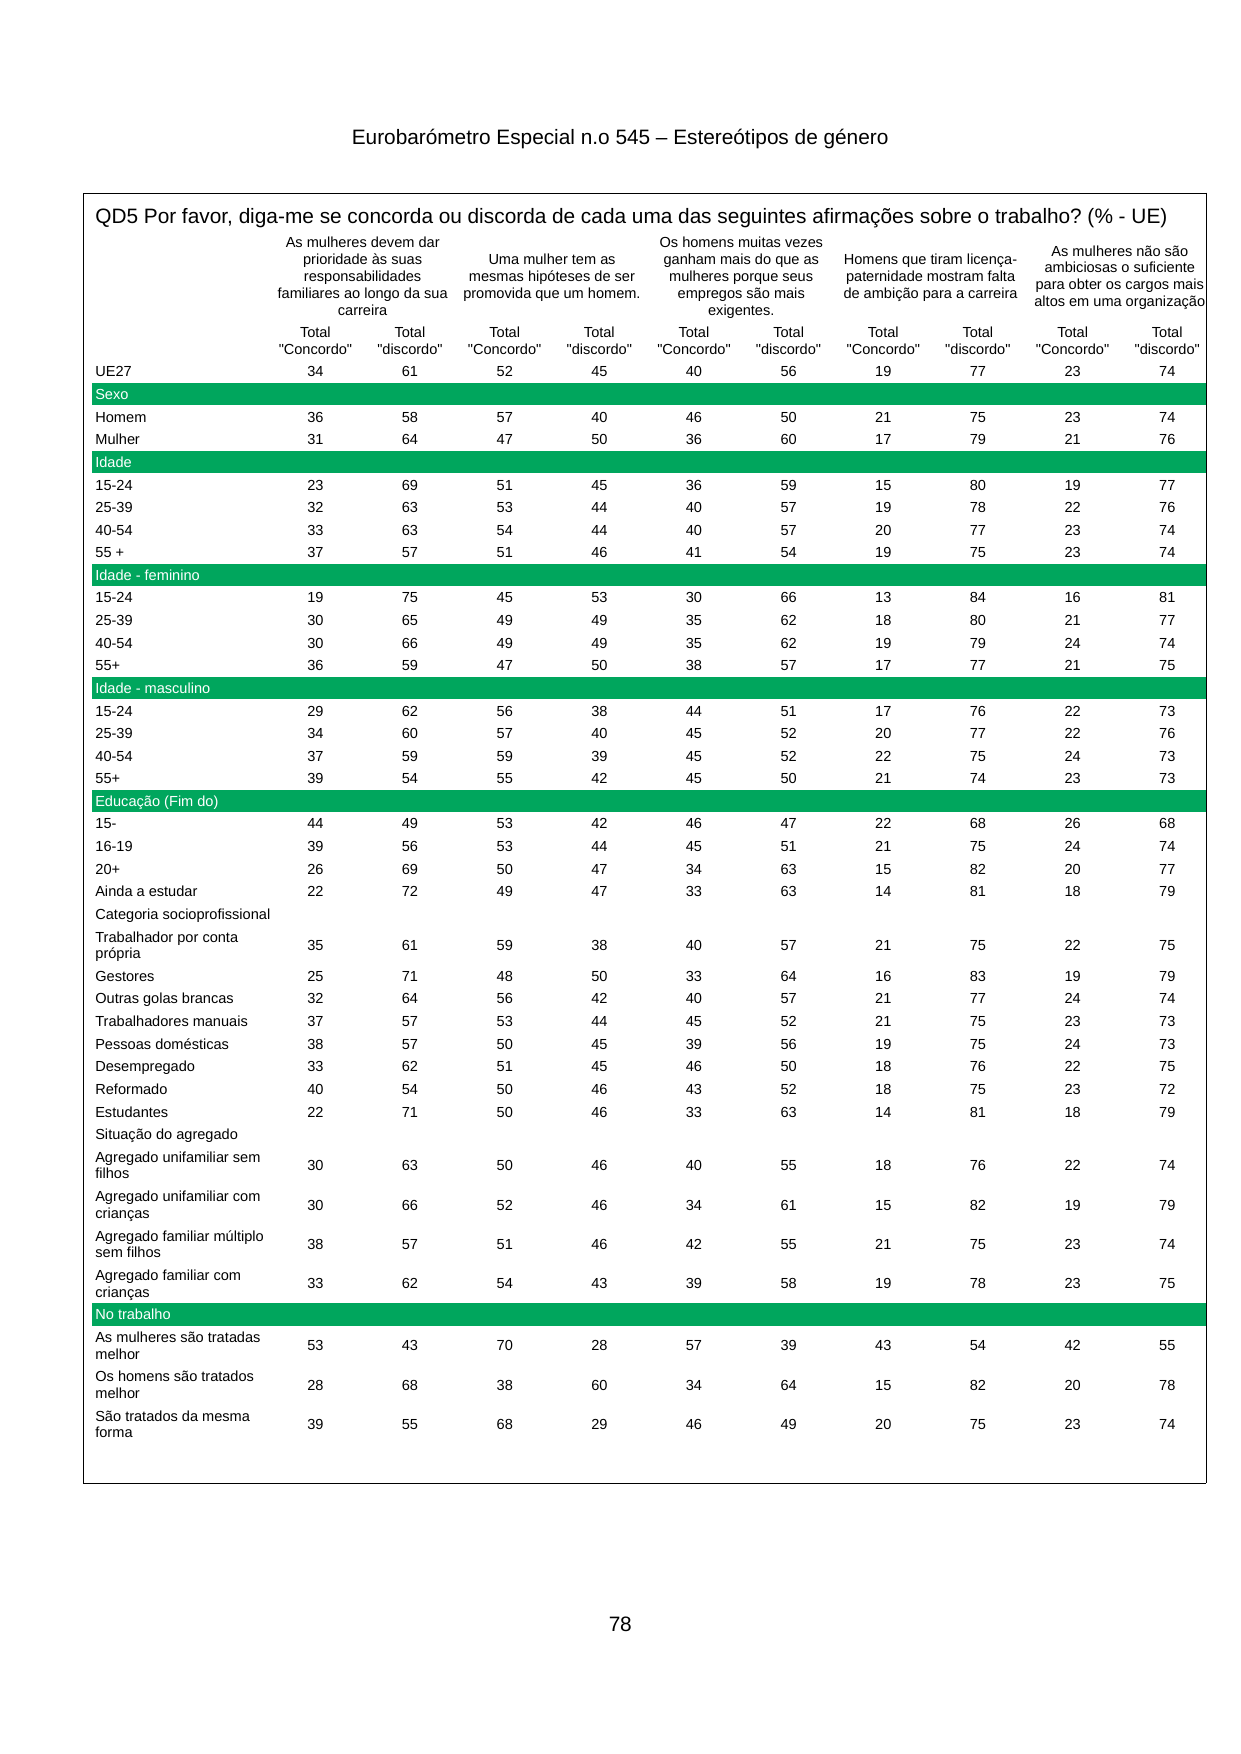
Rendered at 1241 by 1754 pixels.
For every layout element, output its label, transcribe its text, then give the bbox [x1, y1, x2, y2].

table_cell 57 [457, 722, 552, 744]
table_cell 44 [646, 699, 741, 722]
table_cell Os homens são tratados melhor [92, 1365, 268, 1404]
table_cell Categoria socioprofissional [92, 903, 1206, 925]
table_cell 61 [741, 1185, 836, 1224]
table_cell 82 [930, 858, 1025, 880]
table_cell 75 [930, 1033, 1025, 1055]
table_cell 45 [646, 722, 741, 744]
table_cell 23 [1025, 1404, 1120, 1444]
table_cell 66 [363, 631, 457, 654]
table_cell 51 [457, 541, 552, 564]
table_cell 64 [741, 1365, 836, 1404]
table_cell 42 [646, 1224, 741, 1264]
table_cell 38 [457, 1365, 552, 1404]
table_cell As mulheres não são ambiciosas o suficiente para obter os cargos mais altos em uma organização [1025, 231, 1206, 321]
table_cell 56 [363, 835, 457, 857]
table_cell 15 [836, 1365, 930, 1404]
table_cell 19 [836, 1264, 930, 1303]
table_cell 58 [741, 1264, 836, 1303]
table_cell 71 [363, 965, 457, 987]
table_cell 61 [363, 360, 457, 383]
table_cell 58 [363, 405, 457, 428]
table_cell 43 [646, 1078, 741, 1100]
table_cell 76 [930, 699, 1025, 722]
table_cell 19 [836, 1033, 930, 1055]
table_cell 63 [363, 496, 457, 518]
table_cell 59 [741, 473, 836, 496]
table_cell 64 [363, 428, 457, 451]
table_cell 16 [1025, 586, 1120, 609]
table_cell 56 [741, 1033, 836, 1055]
table_cell 45 [552, 473, 646, 496]
table_cell 34 [646, 1365, 741, 1404]
table_cell 23 [1025, 360, 1120, 383]
table_cell 66 [741, 586, 836, 609]
table_cell As mulheres devem dar prioridade às suas responsabilidades familiares ao longo da sua carreira [268, 231, 457, 321]
table_cell 74 [1120, 1404, 1206, 1444]
table_cell 18 [836, 1055, 930, 1078]
table_cell 33 [646, 880, 741, 903]
table_cell 44 [552, 1010, 646, 1032]
table_cell 51 [741, 699, 836, 722]
table_cell 21 [836, 925, 930, 965]
table_cell 45 [646, 835, 741, 857]
table_cell 74 [1120, 405, 1206, 428]
table_cell 42 [1025, 1326, 1120, 1365]
table_cell 38 [552, 699, 646, 722]
table_cell 21 [1025, 428, 1120, 451]
table_cell Homens que tiram licença-paternidade mostram falta de ambição para a carreira [836, 231, 1025, 321]
table_cell 61 [363, 925, 457, 965]
table_cell São tratados da mesma forma [92, 1404, 268, 1444]
table_cell 22 [1025, 699, 1120, 722]
table_cell 62 [363, 1264, 457, 1303]
table_cell 75 [930, 541, 1025, 564]
table_cell Os homens muitas vezes ganham mais do que as mulheres porque seus empregos são mais exigentes. [646, 231, 836, 321]
table_cell Total "Concordo" [1025, 321, 1120, 360]
table_cell 74 [1120, 360, 1206, 383]
table_cell 84 [930, 586, 1025, 609]
table_cell 73 [1120, 767, 1206, 790]
table_cell 51 [457, 473, 552, 496]
table_cell 24 [1025, 987, 1120, 1010]
table_cell 57 [741, 496, 836, 518]
table_cell 28 [268, 1365, 362, 1404]
table_cell 63 [741, 880, 836, 903]
table_cell 47 [552, 880, 646, 903]
table_cell 68 [1120, 812, 1206, 835]
table_cell 74 [1120, 519, 1206, 541]
table_cell [92, 321, 268, 360]
table_cell 62 [741, 631, 836, 654]
table_cell 23 [1025, 519, 1120, 541]
table_cell 31 [268, 428, 362, 451]
table_cell 28 [552, 1326, 646, 1365]
table_cell 15-24 [92, 586, 268, 609]
table_cell 57 [363, 1033, 457, 1055]
table_cell 40 [552, 722, 646, 744]
table_cell 19 [1025, 473, 1120, 496]
table_cell 42 [552, 812, 646, 835]
table_cell 21 [836, 1224, 930, 1264]
table_cell 29 [268, 699, 362, 722]
table_cell 82 [930, 1185, 1025, 1224]
table_cell Agregado unifamiliar com crianças [92, 1185, 268, 1224]
table_cell 57 [363, 1010, 457, 1032]
table_cell 54 [363, 767, 457, 790]
table_cell Idade - feminino [92, 564, 1206, 586]
table_cell 76 [1120, 428, 1206, 451]
table_cell 39 [646, 1264, 741, 1303]
table_cell 23 [1025, 1010, 1120, 1032]
table_cell 57 [741, 925, 836, 965]
table_cell Sexo [92, 383, 1206, 405]
table_cell 65 [363, 609, 457, 631]
table_cell 21 [836, 835, 930, 857]
table_cell 24 [1025, 745, 1120, 767]
table_cell 25-39 [92, 722, 268, 744]
table_cell 46 [552, 1185, 646, 1224]
table_cell 75 [1120, 1055, 1206, 1078]
table_cell 20+ [92, 858, 268, 880]
table_cell 51 [741, 835, 836, 857]
table_cell 32 [268, 987, 362, 1010]
table_cell 14 [836, 1100, 930, 1123]
table_cell 63 [741, 1100, 836, 1123]
table_cell 54 [457, 519, 552, 541]
table_cell 68 [457, 1404, 552, 1444]
table_cell 36 [646, 473, 741, 496]
table_cell 42 [552, 987, 646, 1010]
table_cell 79 [1120, 1100, 1206, 1123]
table_cell 33 [268, 519, 362, 541]
table_cell 71 [363, 1100, 457, 1123]
table_cell 46 [552, 1146, 646, 1185]
table_cell Total "discordo" [363, 321, 457, 360]
table_cell 75 [930, 745, 1025, 767]
table_cell 60 [363, 722, 457, 744]
table_cell 45 [646, 745, 741, 767]
table_cell 74 [1120, 987, 1206, 1010]
table_cell No trabalho [92, 1303, 1206, 1326]
table_cell 53 [457, 496, 552, 518]
table_cell 34 [268, 360, 362, 383]
table_cell Total "Concordo" [457, 321, 552, 360]
table_cell 37 [268, 541, 362, 564]
table_cell 82 [930, 1365, 1025, 1404]
table_cell 19 [1025, 965, 1120, 987]
table_cell 62 [363, 699, 457, 722]
table_cell 44 [552, 835, 646, 857]
table_cell 81 [930, 1100, 1025, 1123]
table_cell 63 [363, 519, 457, 541]
table_cell 77 [930, 654, 1025, 677]
table_cell 63 [363, 1146, 457, 1185]
table_cell Gestores [92, 965, 268, 987]
table_cell 38 [268, 1033, 362, 1055]
table_cell 43 [552, 1264, 646, 1303]
table_cell 53 [457, 835, 552, 857]
table_cell 68 [363, 1365, 457, 1404]
table_cell 40 [646, 519, 741, 541]
table_cell Idade [92, 451, 1206, 473]
table_cell 40 [646, 360, 741, 383]
table_cell 78 [930, 1264, 1025, 1303]
table_cell 44 [552, 519, 646, 541]
table_cell 55 [741, 1224, 836, 1264]
table_cell 22 [1025, 925, 1120, 965]
table_cell 55+ [92, 767, 268, 790]
table_cell 21 [836, 405, 930, 428]
table_cell 74 [1120, 835, 1206, 857]
table_cell 55 [741, 1146, 836, 1185]
table_cell 75 [930, 1010, 1025, 1032]
table_cell 50 [457, 1078, 552, 1100]
table_cell 38 [268, 1224, 362, 1264]
table_cell 52 [457, 1185, 552, 1224]
table_cell Uma mulher tem as mesmas hipóteses de ser promovida que um homem. [457, 231, 646, 321]
table_cell 34 [268, 722, 362, 744]
table_cell 75 [930, 405, 1025, 428]
table_cell 75 [363, 586, 457, 609]
table_cell UE27 [92, 360, 268, 383]
table_cell 77 [930, 987, 1025, 1010]
table_cell 75 [930, 1078, 1025, 1100]
table_cell 15 [836, 858, 930, 880]
table_cell 77 [930, 360, 1025, 383]
table_cell 76 [930, 1146, 1025, 1185]
table_cell 75 [930, 835, 1025, 857]
table_cell 62 [363, 1055, 457, 1078]
table_cell 72 [363, 880, 457, 903]
table_cell Total "Concordo" [646, 321, 741, 360]
table_cell 36 [268, 654, 362, 677]
table_cell 59 [363, 745, 457, 767]
table_cell 34 [646, 858, 741, 880]
table_cell 81 [930, 880, 1025, 903]
table_cell 23 [1025, 1264, 1120, 1303]
table_cell 63 [741, 858, 836, 880]
table_cell 50 [552, 965, 646, 987]
table_cell 60 [552, 1365, 646, 1404]
table_cell 54 [363, 1078, 457, 1100]
table_cell 20 [1025, 1365, 1120, 1404]
table_cell 47 [457, 428, 552, 451]
table_cell 22 [1025, 496, 1120, 518]
table_cell 59 [457, 745, 552, 767]
table_cell 22 [836, 812, 930, 835]
table_cell 57 [457, 405, 552, 428]
table_cell 21 [1025, 654, 1120, 677]
table_cell 64 [363, 987, 457, 1010]
table_cell Total "discordo" [930, 321, 1025, 360]
table_cell 44 [552, 496, 646, 518]
table_cell 25-39 [92, 496, 268, 518]
table_cell Trabalhador por conta própria [92, 925, 268, 965]
table_cell 40 [646, 496, 741, 518]
table_cell 43 [836, 1326, 930, 1365]
table_cell 20 [836, 1404, 930, 1444]
table_cell 19 [268, 586, 362, 609]
table_cell 33 [268, 1264, 362, 1303]
table_cell 76 [1120, 496, 1206, 518]
table_cell 35 [646, 609, 741, 631]
table_cell 30 [268, 631, 362, 654]
table_cell 22 [268, 1100, 362, 1123]
table_cell 50 [457, 858, 552, 880]
table_cell 56 [741, 360, 836, 383]
table_cell 30 [268, 609, 362, 631]
table_cell 46 [646, 405, 741, 428]
table_cell 46 [646, 1404, 741, 1444]
table_cell 45 [552, 360, 646, 383]
table_cell 46 [552, 541, 646, 564]
table_cell 24 [1025, 1033, 1120, 1055]
table_cell 21 [836, 1010, 930, 1032]
table_cell 48 [457, 965, 552, 987]
table_cell 80 [930, 609, 1025, 631]
table_cell Pessoas domésticas [92, 1033, 268, 1055]
table_cell 22 [268, 880, 362, 903]
table_cell 54 [741, 541, 836, 564]
table_cell 75 [1120, 654, 1206, 677]
table_cell 57 [646, 1326, 741, 1365]
table_cell 14 [836, 880, 930, 903]
table_cell 54 [930, 1326, 1025, 1365]
table_cell 23 [1025, 1224, 1120, 1264]
table_cell 36 [646, 428, 741, 451]
table_cell 26 [268, 858, 362, 880]
table_cell 52 [741, 1010, 836, 1032]
table_cell 55 [457, 767, 552, 790]
table_cell Total "Concordo" [268, 321, 362, 360]
table_cell 75 [1120, 1264, 1206, 1303]
table_cell 50 [741, 1055, 836, 1078]
table_cell 16-19 [92, 835, 268, 857]
table_cell 43 [363, 1326, 457, 1365]
table_cell 25-39 [92, 609, 268, 631]
table_cell Agregado familiar com crianças [92, 1264, 268, 1303]
table_cell 53 [552, 586, 646, 609]
table_cell 38 [646, 654, 741, 677]
table_cell 15 [836, 1185, 930, 1224]
table_cell 22 [1025, 1055, 1120, 1078]
table_cell 74 [1120, 1224, 1206, 1264]
table_cell 34 [646, 1185, 741, 1224]
table_cell 32 [268, 496, 362, 518]
table_cell 80 [930, 473, 1025, 496]
table_cell 50 [552, 428, 646, 451]
table_cell 22 [836, 745, 930, 767]
table_cell 57 [363, 1224, 457, 1264]
table_cell 47 [741, 812, 836, 835]
table_cell 69 [363, 473, 457, 496]
table_cell 17 [836, 699, 930, 722]
table_cell 64 [741, 965, 836, 987]
table_cell 76 [1120, 722, 1206, 744]
table_cell 15 [836, 473, 930, 496]
table_cell 18 [836, 609, 930, 631]
table_cell 19 [836, 631, 930, 654]
table_cell 37 [268, 745, 362, 767]
table_cell 56 [457, 699, 552, 722]
table_cell 46 [552, 1224, 646, 1264]
table_cell 75 [930, 1404, 1025, 1444]
table_cell 21 [836, 987, 930, 1010]
table_cell 55 [1120, 1326, 1206, 1365]
table_cell 13 [836, 586, 930, 609]
table_cell 18 [836, 1146, 930, 1185]
table_cell 22 [1025, 722, 1120, 744]
table_cell 20 [1025, 858, 1120, 880]
table_cell 47 [457, 654, 552, 677]
table_cell 23 [1025, 767, 1120, 790]
table_cell 50 [741, 767, 836, 790]
table_cell 40-54 [92, 631, 268, 654]
table_cell 77 [1120, 473, 1206, 496]
table_cell 79 [930, 428, 1025, 451]
table_cell 39 [646, 1033, 741, 1055]
table_cell 18 [1025, 880, 1120, 903]
table_cell 30 [268, 1146, 362, 1185]
table_cell 39 [268, 767, 362, 790]
table_cell 45 [457, 586, 552, 609]
table_cell 39 [552, 745, 646, 767]
table_cell Total "Concordo" [836, 321, 930, 360]
table_cell 70 [457, 1326, 552, 1365]
table_cell 50 [552, 654, 646, 677]
table_cell Homem [92, 405, 268, 428]
table_cell 18 [836, 1078, 930, 1100]
table_cell 78 [930, 496, 1025, 518]
table_cell 50 [457, 1100, 552, 1123]
table_cell 36 [268, 405, 362, 428]
table_cell 55+ [92, 654, 268, 677]
table_cell 16 [836, 965, 930, 987]
table_cell 68 [930, 812, 1025, 835]
table_cell Reformado [92, 1078, 268, 1100]
table_cell 77 [1120, 858, 1206, 880]
table_cell 52 [741, 1078, 836, 1100]
table_cell 77 [930, 722, 1025, 744]
table_cell 53 [268, 1326, 362, 1365]
table_cell 75 [930, 1224, 1025, 1264]
table_cell Agregado familiar múltiplo sem filhos [92, 1224, 268, 1264]
table_cell Trabalhadores manuais [92, 1010, 268, 1032]
table_cell 57 [741, 987, 836, 1010]
table_cell 37 [268, 1010, 362, 1032]
table_cell 39 [268, 1404, 362, 1444]
table_cell 19 [1025, 1185, 1120, 1224]
table_cell 30 [646, 586, 741, 609]
table_cell 73 [1120, 745, 1206, 767]
table_cell 47 [552, 858, 646, 880]
table_cell 45 [646, 767, 741, 790]
table_cell 44 [268, 812, 362, 835]
table_cell 17 [836, 428, 930, 451]
table_cell 24 [1025, 835, 1120, 857]
table_cell 30 [268, 1185, 362, 1224]
table_cell 22 [1025, 1146, 1120, 1185]
table_cell 50 [457, 1033, 552, 1055]
table_cell 53 [457, 812, 552, 835]
table_cell Idade - masculino [92, 677, 1206, 699]
table_cell 20 [836, 722, 930, 744]
table_cell 46 [552, 1100, 646, 1123]
table_cell 40 [646, 1146, 741, 1185]
table_cell 73 [1120, 699, 1206, 722]
table_cell 62 [741, 609, 836, 631]
table_cell Total "discordo" [552, 321, 646, 360]
table_cell Educação (Fim do) [92, 790, 1206, 812]
table_cell 74 [1120, 541, 1206, 564]
table_cell 40-54 [92, 745, 268, 767]
table_cell Desempregado [92, 1055, 268, 1078]
table_cell 74 [930, 767, 1025, 790]
table_cell Total "discordo" [1120, 321, 1206, 360]
table_cell 19 [836, 496, 930, 518]
table_cell 73 [1120, 1033, 1206, 1055]
table_cell 45 [552, 1055, 646, 1078]
table_cell 59 [457, 925, 552, 965]
table_cell Mulher [92, 428, 268, 451]
table_cell Outras golas brancas [92, 987, 268, 1010]
table_cell Ainda a estudar [92, 880, 268, 903]
table_cell 49 [552, 631, 646, 654]
table_cell Total "discordo" [741, 321, 836, 360]
table_cell 75 [1120, 925, 1206, 965]
table_cell 74 [1120, 1146, 1206, 1185]
table_cell 56 [457, 987, 552, 1010]
table_cell Estudantes [92, 1100, 268, 1123]
table_cell 73 [1120, 1010, 1206, 1032]
table_cell 45 [552, 1033, 646, 1055]
table_cell 69 [363, 858, 457, 880]
table_cell 77 [1120, 609, 1206, 631]
table_cell 79 [1120, 965, 1206, 987]
table_cell 52 [741, 722, 836, 744]
table_cell 17 [836, 654, 930, 677]
table_cell 57 [741, 519, 836, 541]
table_cell 51 [457, 1055, 552, 1078]
table_cell 46 [646, 812, 741, 835]
table_cell 59 [363, 654, 457, 677]
table_cell 52 [741, 745, 836, 767]
table_cell 60 [741, 428, 836, 451]
table_cell 46 [552, 1078, 646, 1100]
table_cell 18 [1025, 1100, 1120, 1123]
table_cell 49 [552, 609, 646, 631]
table_cell 54 [457, 1264, 552, 1303]
table_cell 21 [1025, 609, 1120, 631]
table_cell 76 [930, 1055, 1025, 1078]
table_cell 50 [457, 1146, 552, 1185]
table_cell [92, 231, 268, 321]
table_cell 53 [457, 1010, 552, 1032]
table_cell 33 [646, 1100, 741, 1123]
table_cell 42 [552, 767, 646, 790]
table_cell 51 [457, 1224, 552, 1264]
table_cell Agregado unifamiliar sem filhos [92, 1146, 268, 1185]
table_cell 26 [1025, 812, 1120, 835]
table_cell 19 [836, 360, 930, 383]
table_cell 23 [1025, 405, 1120, 428]
table_cell 15- [92, 812, 268, 835]
table_cell 46 [646, 1055, 741, 1078]
table_cell 57 [741, 654, 836, 677]
table_cell 39 [741, 1326, 836, 1365]
table_cell 49 [457, 631, 552, 654]
table_cell 49 [457, 880, 552, 903]
table_cell 79 [1120, 880, 1206, 903]
table_cell 38 [552, 925, 646, 965]
table_cell 20 [836, 519, 930, 541]
table_cell 40 [646, 925, 741, 965]
table_cell 33 [646, 965, 741, 987]
table_cell 49 [457, 609, 552, 631]
table_cell 25 [268, 965, 362, 987]
table_cell As mulheres são tratadas melhor [92, 1326, 268, 1365]
table_cell 23 [1025, 1078, 1120, 1100]
table_cell 74 [1120, 631, 1206, 654]
table_cell 45 [646, 1010, 741, 1032]
table_cell 49 [741, 1404, 836, 1444]
table_cell 50 [741, 405, 836, 428]
table_cell 35 [268, 925, 362, 965]
table_cell 23 [1025, 541, 1120, 564]
table_cell 66 [363, 1185, 457, 1224]
table_header QD5 Por favor, diga-me se concorda ou discorda de cada uma das seguintes afirmações sobre o trabalho? (% - UE) [92, 201, 1206, 231]
table_cell 15-24 [92, 699, 268, 722]
table_cell 29 [552, 1404, 646, 1444]
table_cell 39 [268, 835, 362, 857]
table_cell 41 [646, 541, 741, 564]
table_cell 52 [457, 360, 552, 383]
table_cell 24 [1025, 631, 1120, 654]
table_cell 79 [1120, 1185, 1206, 1224]
table_cell 19 [836, 541, 930, 564]
table_cell 72 [1120, 1078, 1206, 1100]
table_cell 35 [646, 631, 741, 654]
table_cell 40 [268, 1078, 362, 1100]
table_cell 83 [930, 965, 1025, 987]
table_cell 40 [552, 405, 646, 428]
table_cell 57 [363, 541, 457, 564]
table_cell 81 [1120, 586, 1206, 609]
table_cell 77 [930, 519, 1025, 541]
table_cell Situação do agregado [92, 1123, 1206, 1146]
table_cell 33 [268, 1055, 362, 1078]
table_cell 75 [930, 925, 1025, 965]
table_cell 40-54 [92, 519, 268, 541]
table_cell 79 [930, 631, 1025, 654]
table_cell 21 [836, 767, 930, 790]
table_cell 40 [646, 987, 741, 1010]
table_cell 15-24 [92, 473, 268, 496]
table_cell 55 [363, 1404, 457, 1444]
table_cell 55 + [92, 541, 268, 564]
table_cell 49 [363, 812, 457, 835]
table_cell 78 [1120, 1365, 1206, 1404]
table_cell 23 [268, 473, 362, 496]
